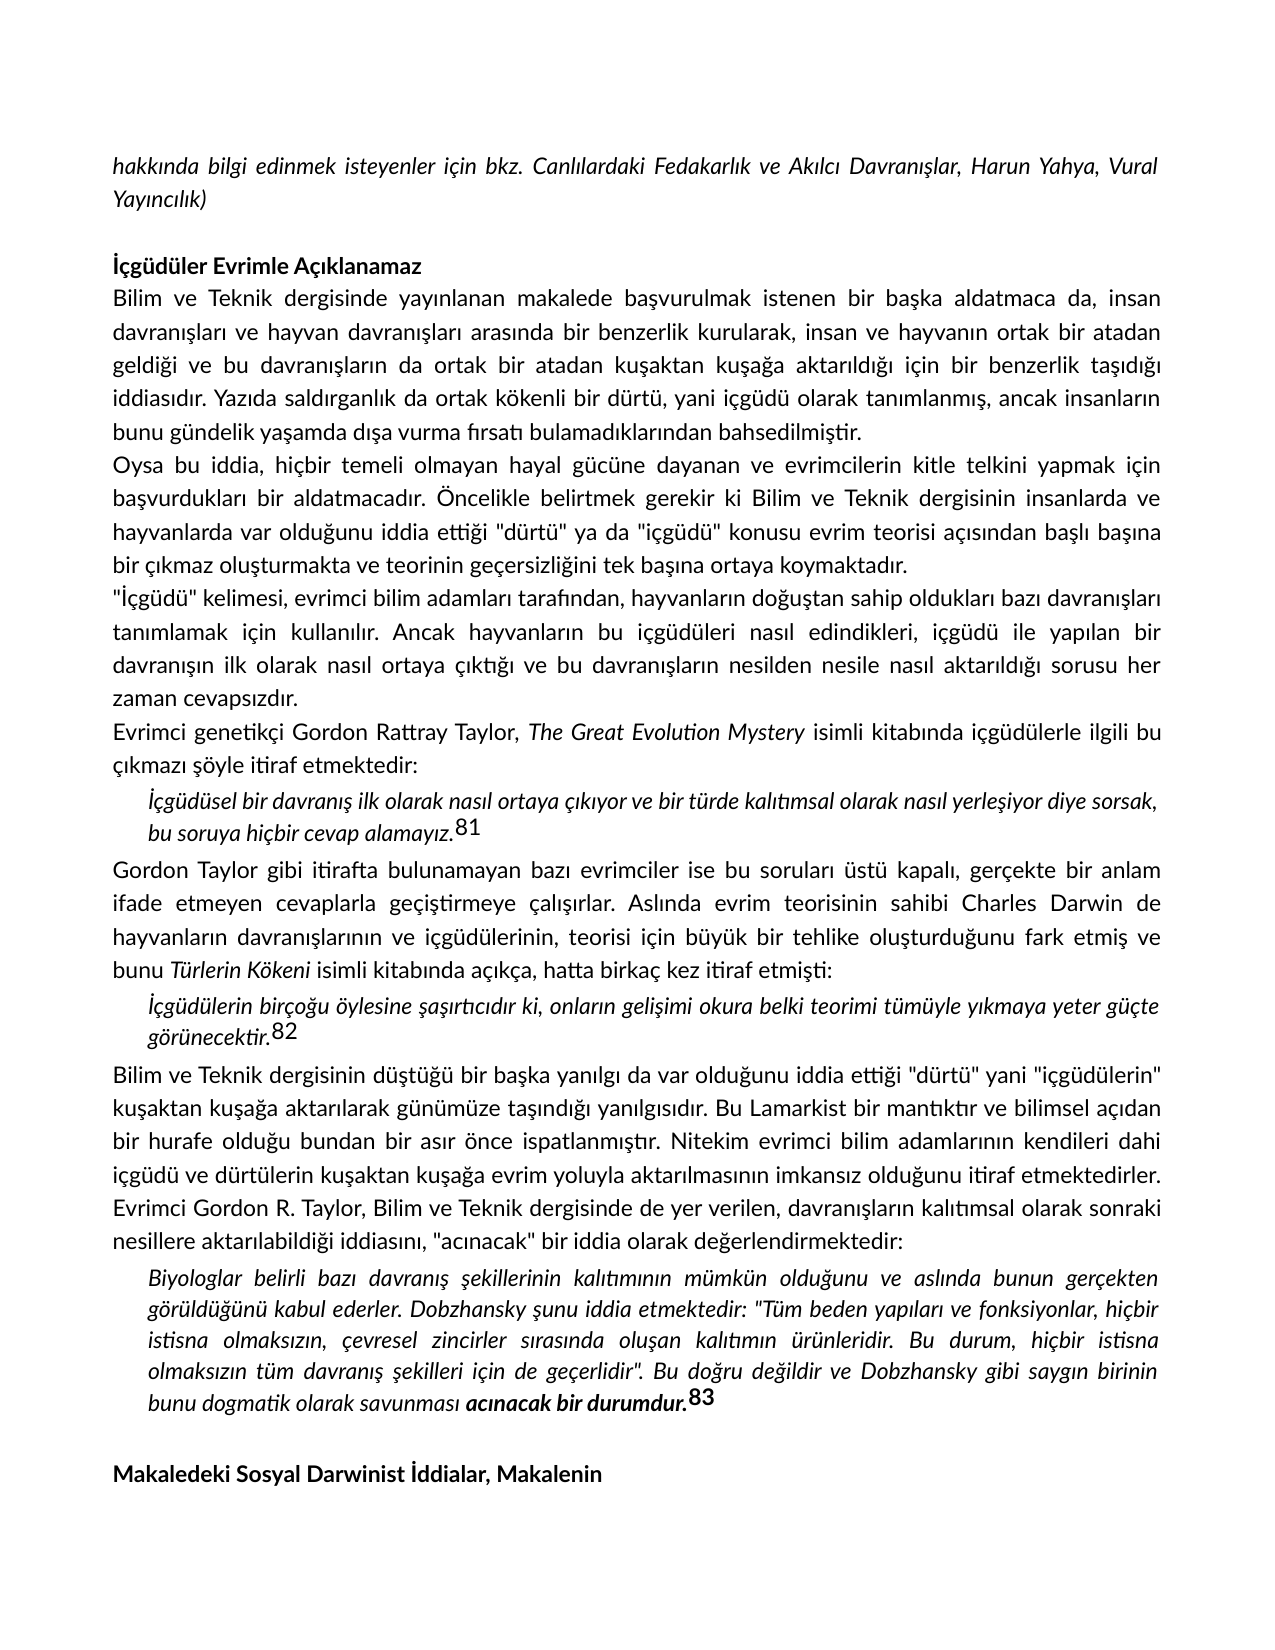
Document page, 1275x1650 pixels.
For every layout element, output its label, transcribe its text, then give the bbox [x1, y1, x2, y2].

text Evrimci genetikçi Gordon Rattray Taylor, The Great Evolution Mystery isimli kitabında içgüdülerle ilgili bu çıkmazı şöyle itiraf etmektedir: [112, 713, 1162, 780]
text İçgüdüsel bir davranış ilk olarak nasıl ortaya çıkıyor ve bir türde kalıtımsal olarak nasıl yerleşiyor diye sorsak, bu soruya hiçbir cevap alamayız.81 [148, 785, 1162, 847]
text "İçgüdü" kelimesi, evrimci bilim adamları tarafından, hayvanların doğuştan sahip oldukları bazı davranışları tanımlamak için kullanılır. Ancak hayvanların bu içgüdüleri nasıl edindikleri, içgüdü ile yapılan bir davranışın ilk olarak nasıl ortaya çıktığı ve bu davranışların nesilden nesile nasıl aktarıldığı sorusu her zaman cevapsızdır. [112, 580, 1162, 713]
text İçgüdüler Evrimle Açıklanamaz [112, 252, 1162, 280]
text Oysa bu iddia, hiçbir temeli olmayan hayal gücüne dayanan ve evrimcilerin kitle telkini yapmak için başvurdukları bir aldatmacadır. Öncelikle belirtmek gerekir ki Bilim ve Teknik dergisinin insanlarda ve hayvanlarda var olduğunu iddia ettiği "dürtü" ya da "içgüdü" konusu evrim teorisi açısından başlı başına bir çıkmaz oluşturmakta ve teorinin geçersizliğini tek başına ortaya koymaktadır. [112, 447, 1162, 580]
text Gordon Taylor gibi itirafta bulunamayan bazı evrimciler ise bu soruları üstü kapalı, gerçekte bir anlam ifade etmeyen cevaplarla geçiştirmeye çalışırlar. Aslında evrim teorisinin sahibi Charles Darwin de hayvanların davranışlarının ve içgüdülerinin, teorisi için büyük bir tehlike oluşturduğunu fark etmiş ve bunu Türlerin Kökeni isimli kitabında açıkça, hatta birkaç kez itiraf etmişti: [112, 852, 1162, 985]
text İçgüdülerin birçoğu öylesine şaşırtıcıdır ki, onların gelişimi okura belki teorimi tümüyle yıkmaya yeter güçte görünecektir.82 [148, 989, 1162, 1052]
text hakkında bilgi edinmek isteyenler için bkz. Canlılardaki Fedakarlık ve Akılcı Davranışlar, Harun Yahya, Vural Yayıncılık) [112, 148, 1162, 214]
text Makaledeki Sosyal Darwinist İddialar, Makalenin [112, 1459, 1162, 1488]
text Bilim ve Teknik dergisinde yayınlanan makalede başvurulmak istenen bir başka aldatmaca da, insan davranışları ve hayvan davranışları arasında bir benzerlik kurularak, insan ve hayvanın ortak bir atadan geldiği ve bu davranışların da ortak bir atadan kuşaktan kuşağa aktarıldığı için bir benzerlik taşıdığı iddiasıdır. Yazıda saldırganlık da ortak kökenli bir dürtü, yani içgüdü olarak tanımlanmış, ancak insanların bunu gündelik yaşamda dışa vurma fırsatı bulamadıklarından bahsedilmiştir. [112, 280, 1162, 447]
text Bilim ve Teknik dergisinin düştüğü bir başka yanılgı da var olduğunu iddia ettiği "dürtü" yani "içgüdülerin" kuşaktan kuşağa aktarılarak günümüze taşındığı yanılgısıdır. Bu Lamarkist bir mantıktır ve bilimsel açıdan bir hurafe olduğu bundan bir asır önce ispatlanmıştır. Nitekim evrimci bilim adamlarının kendileri dahi içgüdü ve dürtülerin kuşaktan kuşağa evrim yoluyla aktarılmasının imkansız olduğunu itiraf etmektedirler. Evrimci Gordon R. Taylor, Bilim ve Teknik dergisinde de yer verilen, davranışların kalıtımsal olarak sonraki nesillere aktarılabildiği iddiasını, "acınacak" bir iddia olarak değerlendirmektedir: [112, 1056, 1162, 1256]
text Biyologlar belirli bazı davranış şekillerinin kalıtımının mümkün olduğunu ve aslında bunun gerçekten görüldüğünü kabul ederler. Dobzhansky şunu iddia etmektedir: "Tüm beden yapıları ve fonksiyonlar, hiçbir istisna olmaksızın, çevresel zincirler sırasında oluşan kalıtımın ürünleridir. Bu durum, hiçbir istisna olmaksızın tüm davranış şekilleri için de geçerlidir". Bu doğru değildir ve Dobzhansky gibi saygın birinin bunu dogmatik olarak savunması acınacak bir durumdur.83 [148, 1261, 1162, 1417]
